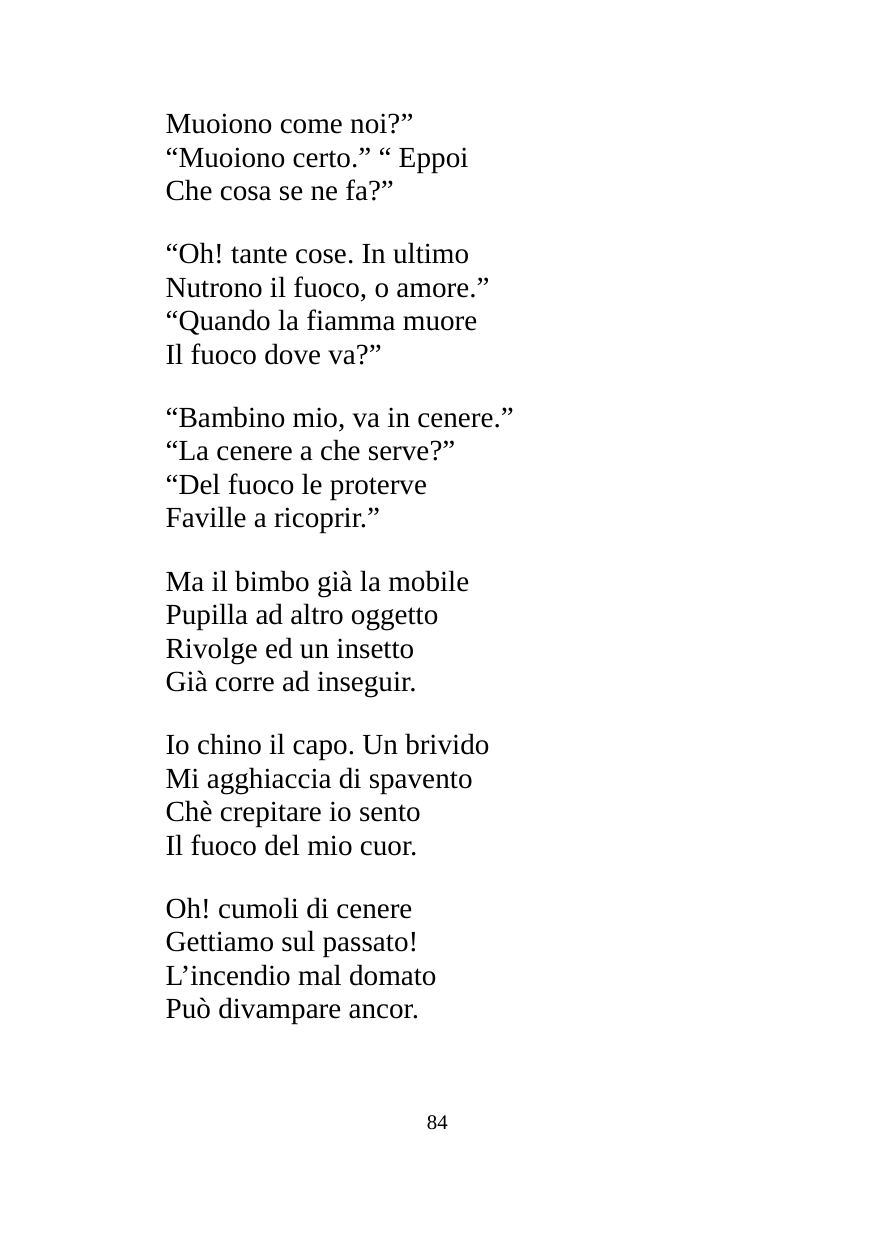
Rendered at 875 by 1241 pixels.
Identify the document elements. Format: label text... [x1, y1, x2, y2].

text Oh! cumoli di cenere Gettiamo sul passato! L’incendio mal domato Può divampare ancor. [165, 891, 768, 1025]
text “Oh! tante cose. In ultimo Nutrono il fuoco, o amore.” “Quando la fiamma muore Il fuoco dove va?” [165, 236, 768, 371]
text Muoiono come noi?” “Muoiono certo.” “ Eppoi Che cosa se ne fa?” [165, 106, 768, 207]
text “Bambino mio, va in cenere.” “La cenere a che serve?” “Del fuoco le proterve Faville a ricoprir.” [165, 400, 768, 534]
text Ma il bimbo già la mobile Pupilla ad altro oggetto Rivolge ed un insetto Già corre ad inseguir. [165, 564, 768, 698]
text Io chino il capo. Un brivido Mi agghiaccia di spavento Chè crepitare io sento Il fuoco del mio cuor. [165, 727, 768, 861]
